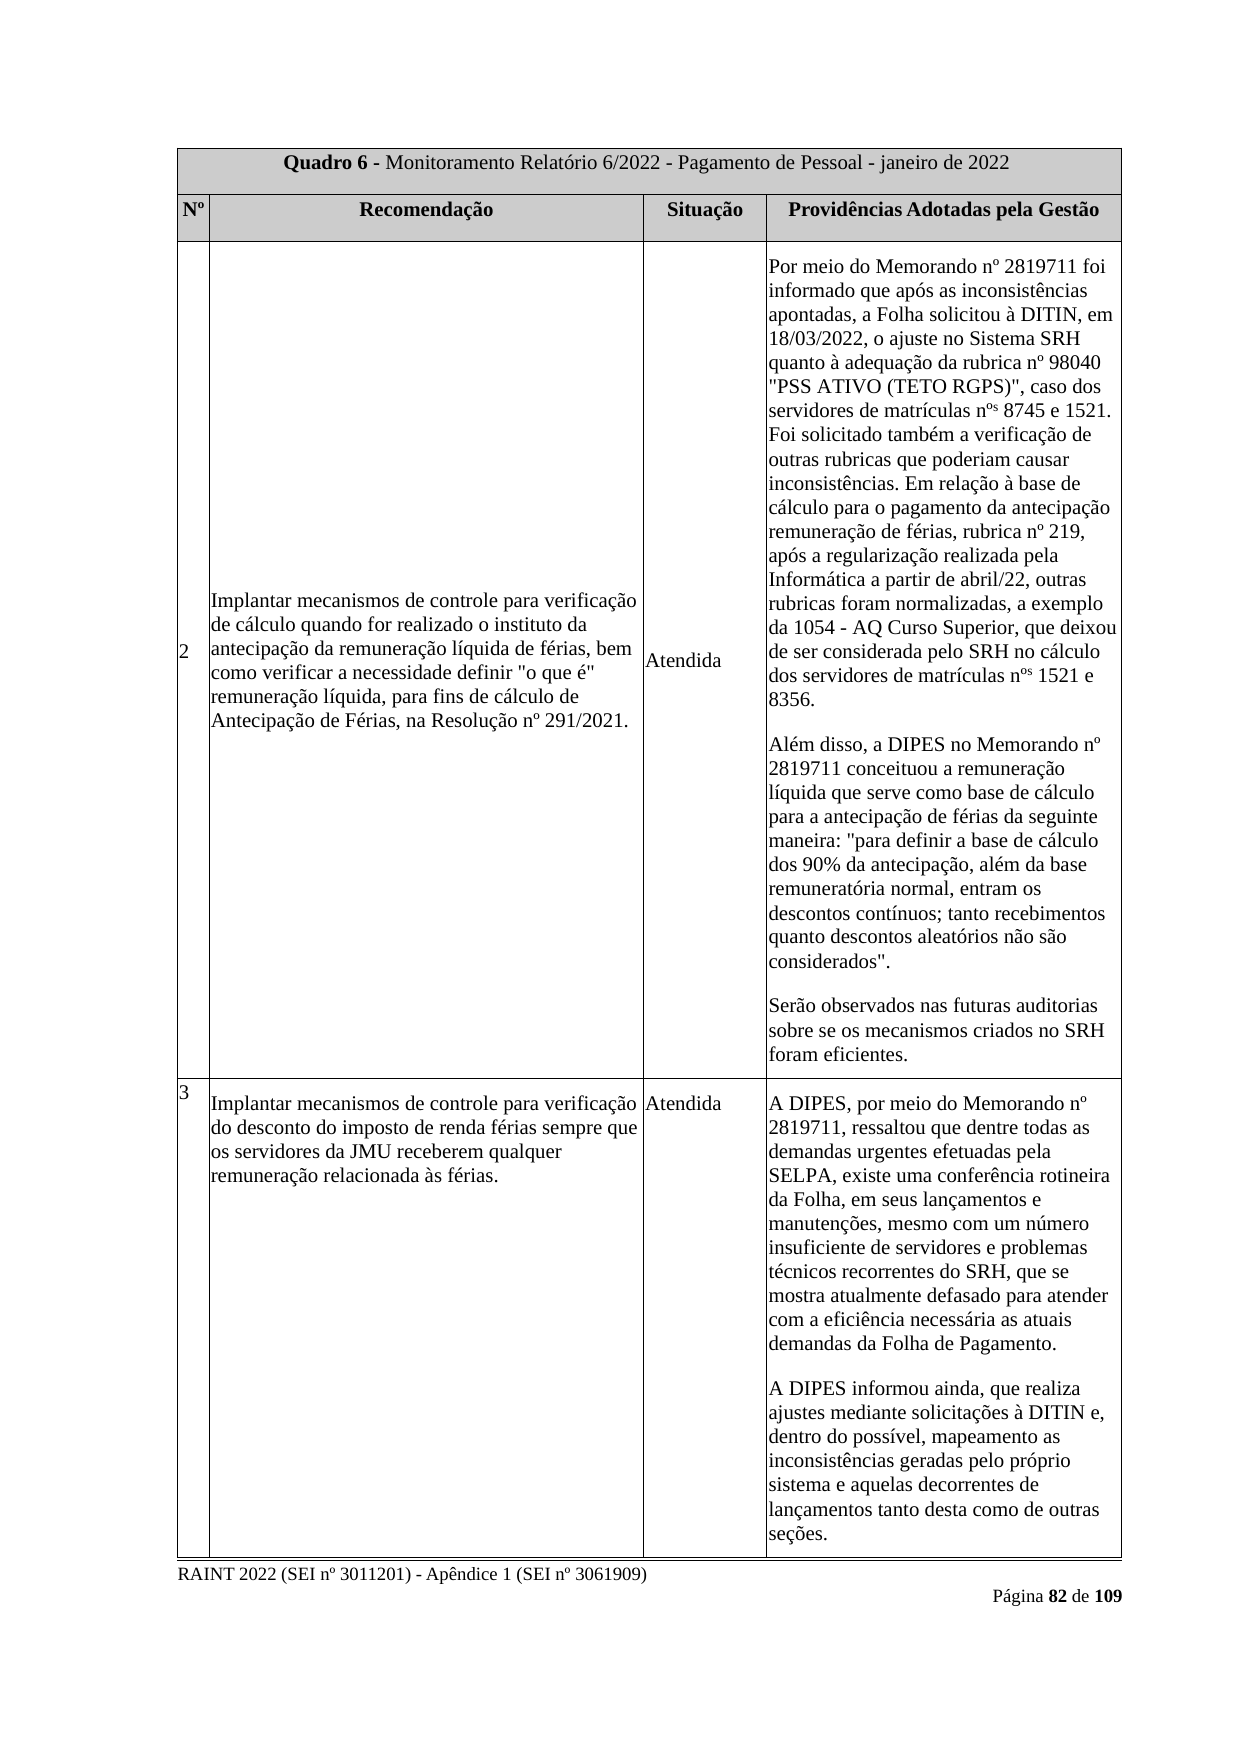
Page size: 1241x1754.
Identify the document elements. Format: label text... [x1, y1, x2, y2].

table_cell Providências Adotadas pela Gestão [767, 195, 1121, 241]
table_cell Implantar mecanismos de controle para verificação de cálculo quando for realizado o instituto da antecipação da remuneração líquida de férias, bem como verificar a necessidade definir "o que é" remuneração líquida, para fins de cálculo de Antecipação de Férias, na Resolução nº 291/2021. [210, 242, 643, 1078]
table_cell Situação [644, 195, 766, 241]
table_cell Atendida [644, 1079, 766, 1557]
table_cell 2 [178, 242, 209, 1078]
table_cell A DIPES, por meio do Memorando nº 2819711, ressaltou que dentre todas as demandas urgentes efetuadas pela SELPA, existe uma conferência rotineira da Folha, em seus lançamentos e manutenções, mesmo com um número insuficiente de servidores e problemas técnicos recorrentes do SRH, que se mostra atualmente defasado para atender com a eficiência necessária as atuais demandas da Folha de Pagamento. A DIPES informou ainda, que realiza ajustes mediante solicitações à DITIN e, dentro do possível, mapeamento as inconsistências geradas pelo próprio sistema e aquelas decorrentes de lançamentos tanto desta como de outras seções. [767, 1079, 1121, 1557]
table_cell Implantar mecanismos de controle para verificação do desconto do imposto de renda férias sempre que os servidores da JMU receberem qualquer remuneração relacionada às férias. [210, 1079, 643, 1557]
table_cell Nº [178, 195, 209, 241]
table_cell Recomendação [210, 195, 643, 241]
table_header Quadro 6 - Monitoramento Relatório 6/2022 - Pagamento de Pessoal - janeiro de 2022 [178, 149, 1121, 194]
table_cell Atendida [644, 242, 766, 1078]
table_cell Por meio do Memorando nº 2819711 foi informado que após as inconsistências apontadas, a Folha solicitou à DITIN, em 18/03/2022, o ajuste no Sistema SRH quanto à adequação da rubrica nº 98040 "PSS ATIVO (TETO RGPS)", caso dos servidores de matrículas nºs 8745 e 1521. Foi solicitado também a verificação de outras rubricas que poderiam causar inconsistências. Em relação à base de cálculo para o pagamento da antecipação remuneração de férias, rubrica nº 219, após a regularização realizada pela Informática a partir de abril/22, outras rubricas foram normalizadas, a exemplo da 1054 - AQ Curso Superior, que deixou de ser considerada pelo SRH no cálculo dos servidores de matrículas nºs 1521 e 8356. Além disso, a DIPES no Memorando nº 2819711 conceituou a remuneração líquida que serve como base de cálculo para a antecipação de férias da seguinte maneira: "para definir a base de cálculo dos 90% da antecipação, além da base remuneratória normal, entram os descontos contínuos; tanto recebimentos quanto descontos aleatórios não são considerados". Serão observados nas futuras auditorias sobre se os mecanismos criados no SRH foram eficientes. [767, 242, 1121, 1078]
table_cell 3 [178, 1079, 209, 1557]
